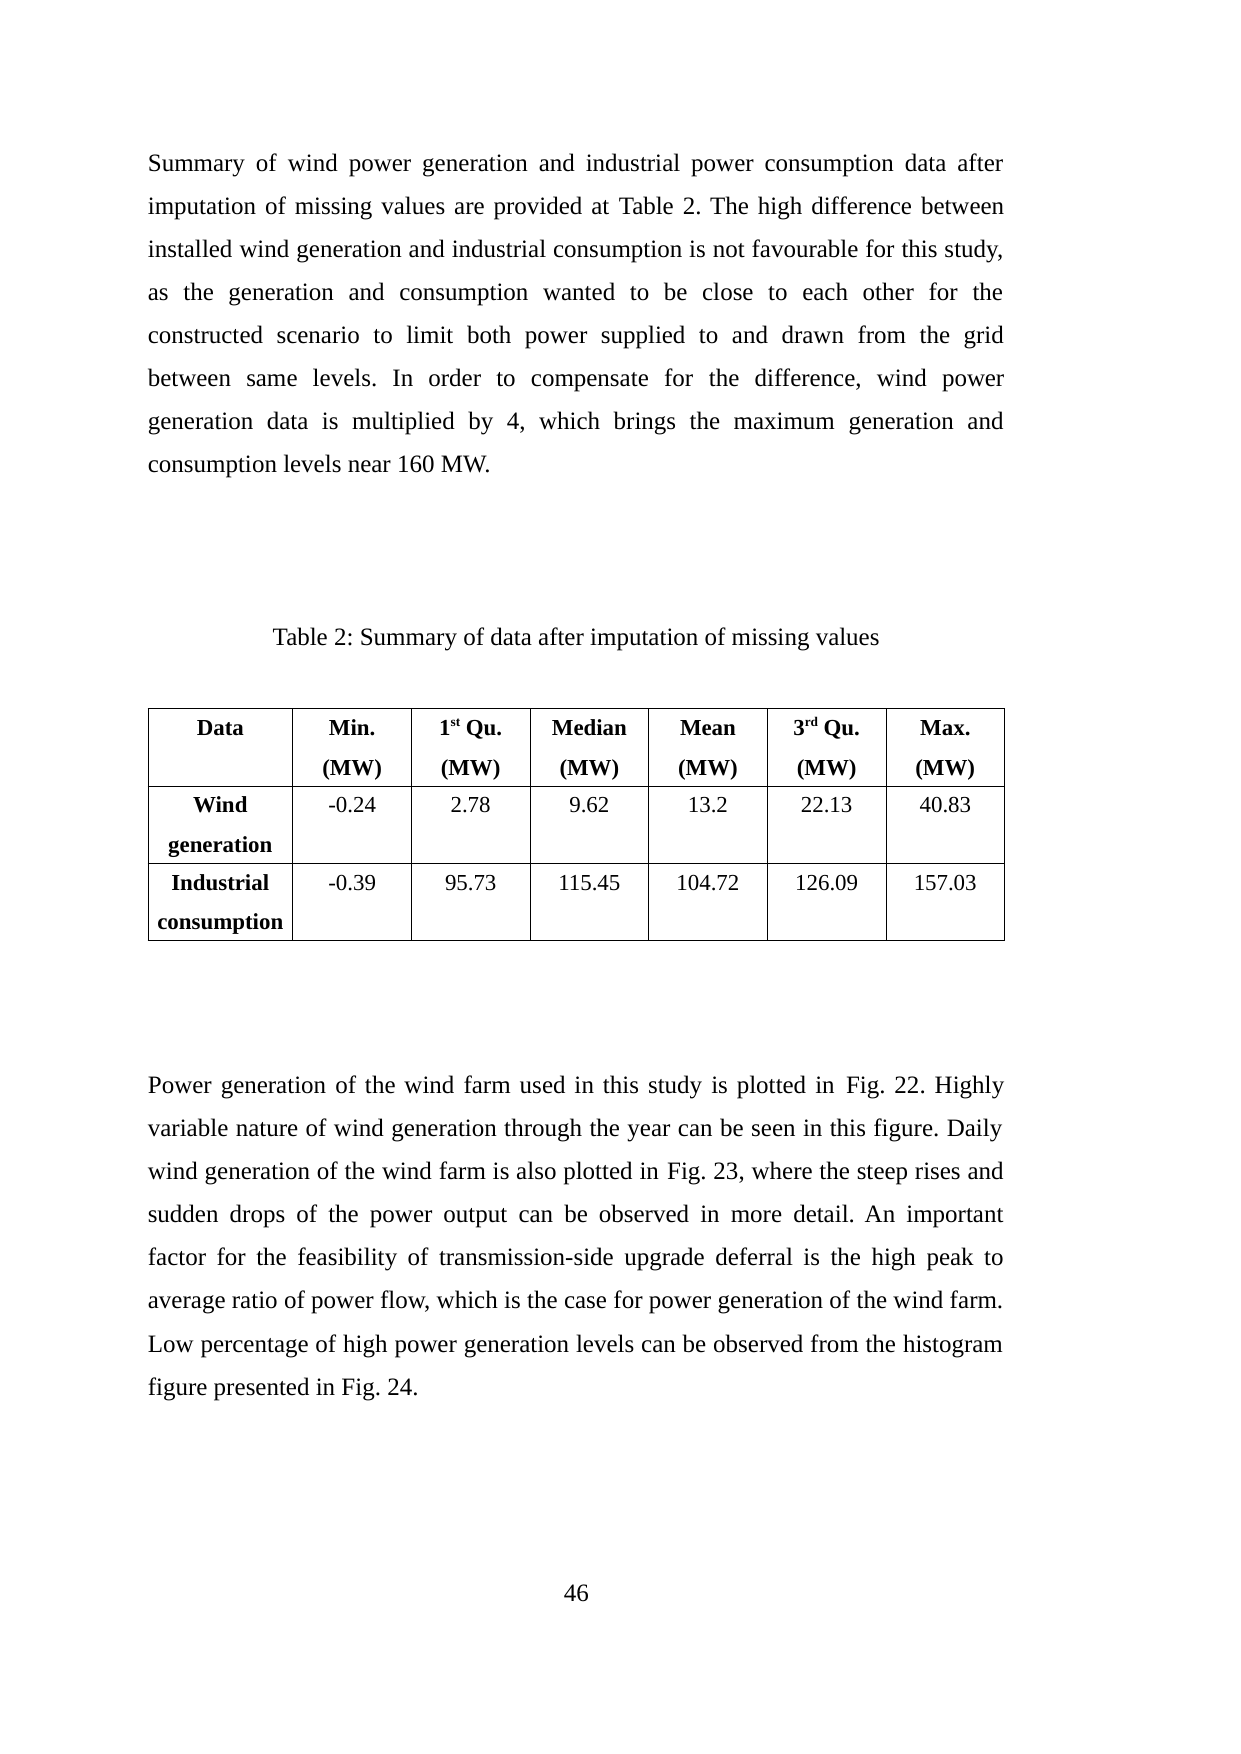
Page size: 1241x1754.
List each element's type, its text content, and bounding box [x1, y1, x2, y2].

table_cell -0.39 [293, 864, 411, 940]
table_cell 126.09 [768, 864, 886, 940]
table_cell 157.03 [887, 864, 1004, 940]
table_cell 40.83 [887, 787, 1004, 863]
table_header Max. (MW) [887, 709, 1004, 786]
table_cell Wind generation [149, 787, 292, 863]
table_cell 9.62 [531, 787, 648, 863]
table_cell Industrial consumption [149, 864, 292, 940]
table_cell 95.73 [412, 864, 530, 940]
table_cell 2.78 [412, 787, 530, 863]
text Table 2: Summary of data after imputation of missing values [148, 622, 1004, 651]
table_header Mean (MW) [649, 709, 767, 786]
text Summary of wind power generation and industrial power consumption data after imputation of missing values are provided at Table 2. The high difference between installed wind generation and industrial consumption is not favourable for this study, as the generation and consumption wanted to be close to each other for the constructed scenario to limit both power supplied to and drawn from the grid between same levels. In order to compensate for the difference, wind power generation data is multiplied by 4, which brings the maximum generation and consumption levels near 160 MW. [148, 148, 1004, 478]
table_cell 104.72 [649, 864, 767, 940]
table_cell -0.24 [293, 787, 411, 863]
table_cell 115.45 [531, 864, 648, 940]
table_header 3rd Qu. (MW) [768, 709, 886, 786]
text Power generation of the wind farm used in this study is plotted in Fig. 22. Highly variable nature of wind generation through the year can be seen in this figure. Daily wind generation of the wind farm is also plotted in Fig. 23, where the steep rises and sudden drops of the power output can be observed in more detail. An important factor for the feasibility of transmission-side upgrade deferral is the high peak to average ratio of power flow, which is the case for power generation of the wind farm. Low percentage of high power generation levels can be observed from the histogram figure presented in Fig. 24. [148, 1070, 1004, 1401]
table_header 1st Qu. (MW) [412, 709, 530, 786]
table_header Data [149, 709, 292, 786]
table_header Median (MW) [531, 709, 648, 786]
table_cell 22.13 [768, 787, 886, 863]
table_cell 13.2 [649, 787, 767, 863]
table_header Min. (MW) [293, 709, 411, 786]
